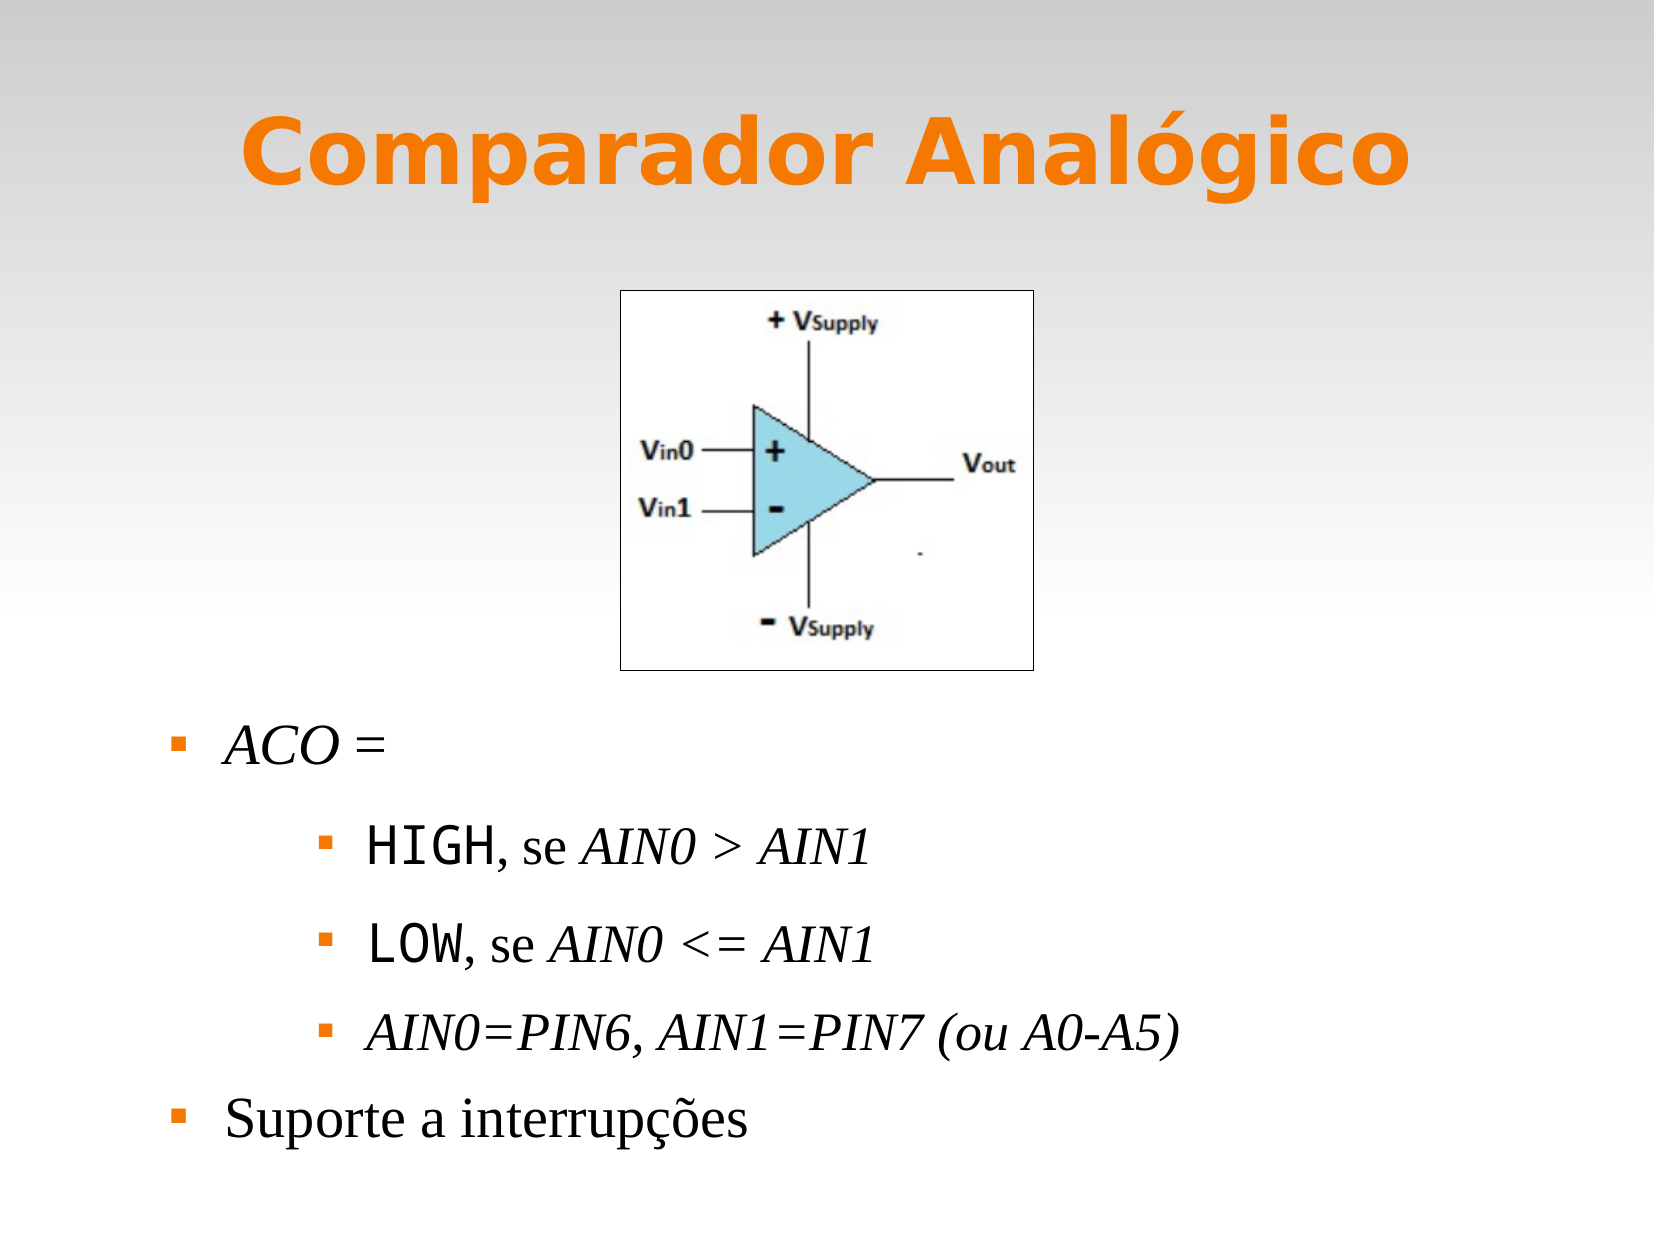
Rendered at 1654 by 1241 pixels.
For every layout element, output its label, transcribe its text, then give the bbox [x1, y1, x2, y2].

title Comparador Analógico [82, 49, 1571, 257]
picture [620, 290, 1034, 671]
list ACO = HIGH, se AIN0 > AIN1 LOW, se AIN0 <= AIN1 AIN0=PIN6, AIN1=PIN7 (ou A0-A5) Suporte a interrupções [82, 712, 1571, 1189]
